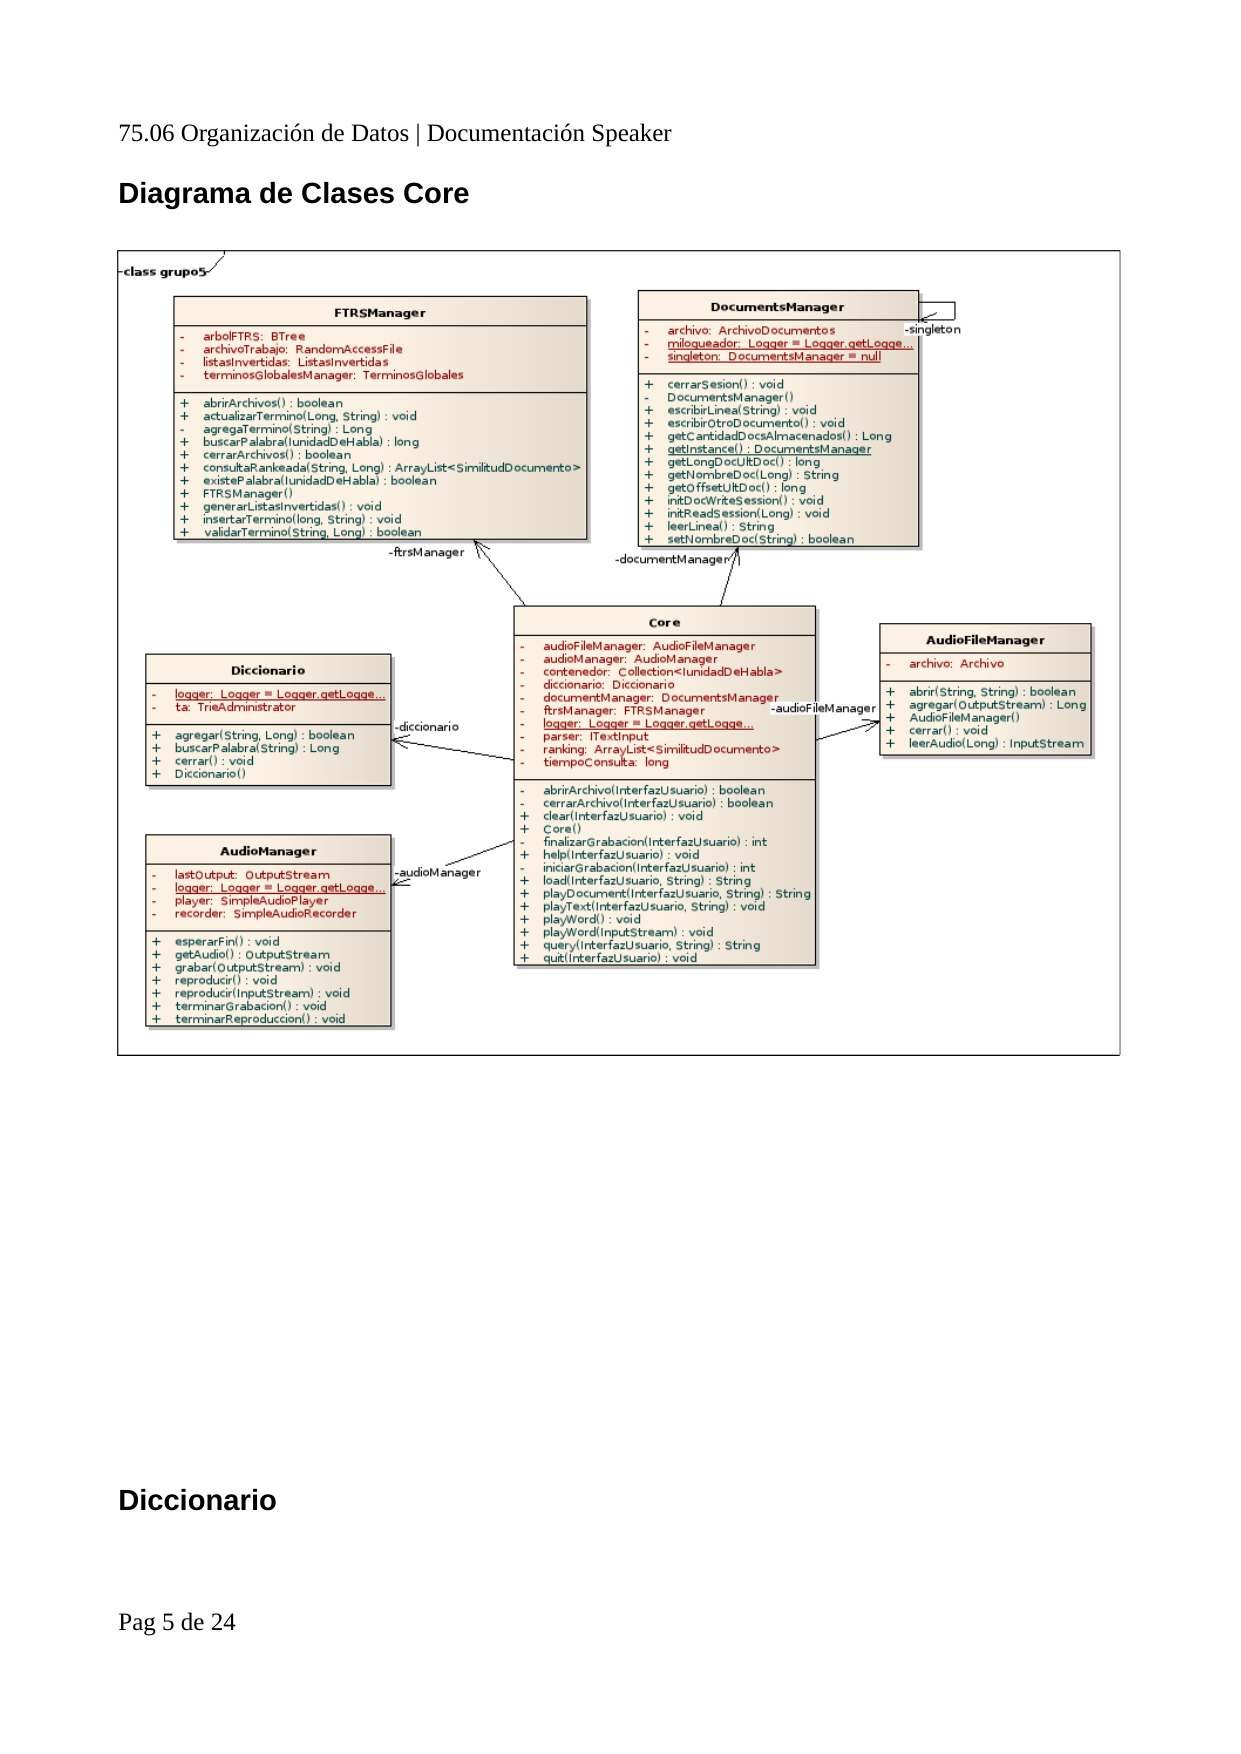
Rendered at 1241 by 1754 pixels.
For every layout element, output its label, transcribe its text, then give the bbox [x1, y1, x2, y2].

subtitle Diccionario [118, 1483, 1122, 1516]
picture [116, 249, 1121, 1056]
subtitle Diagrama de Clases Core [118, 176, 1122, 210]
